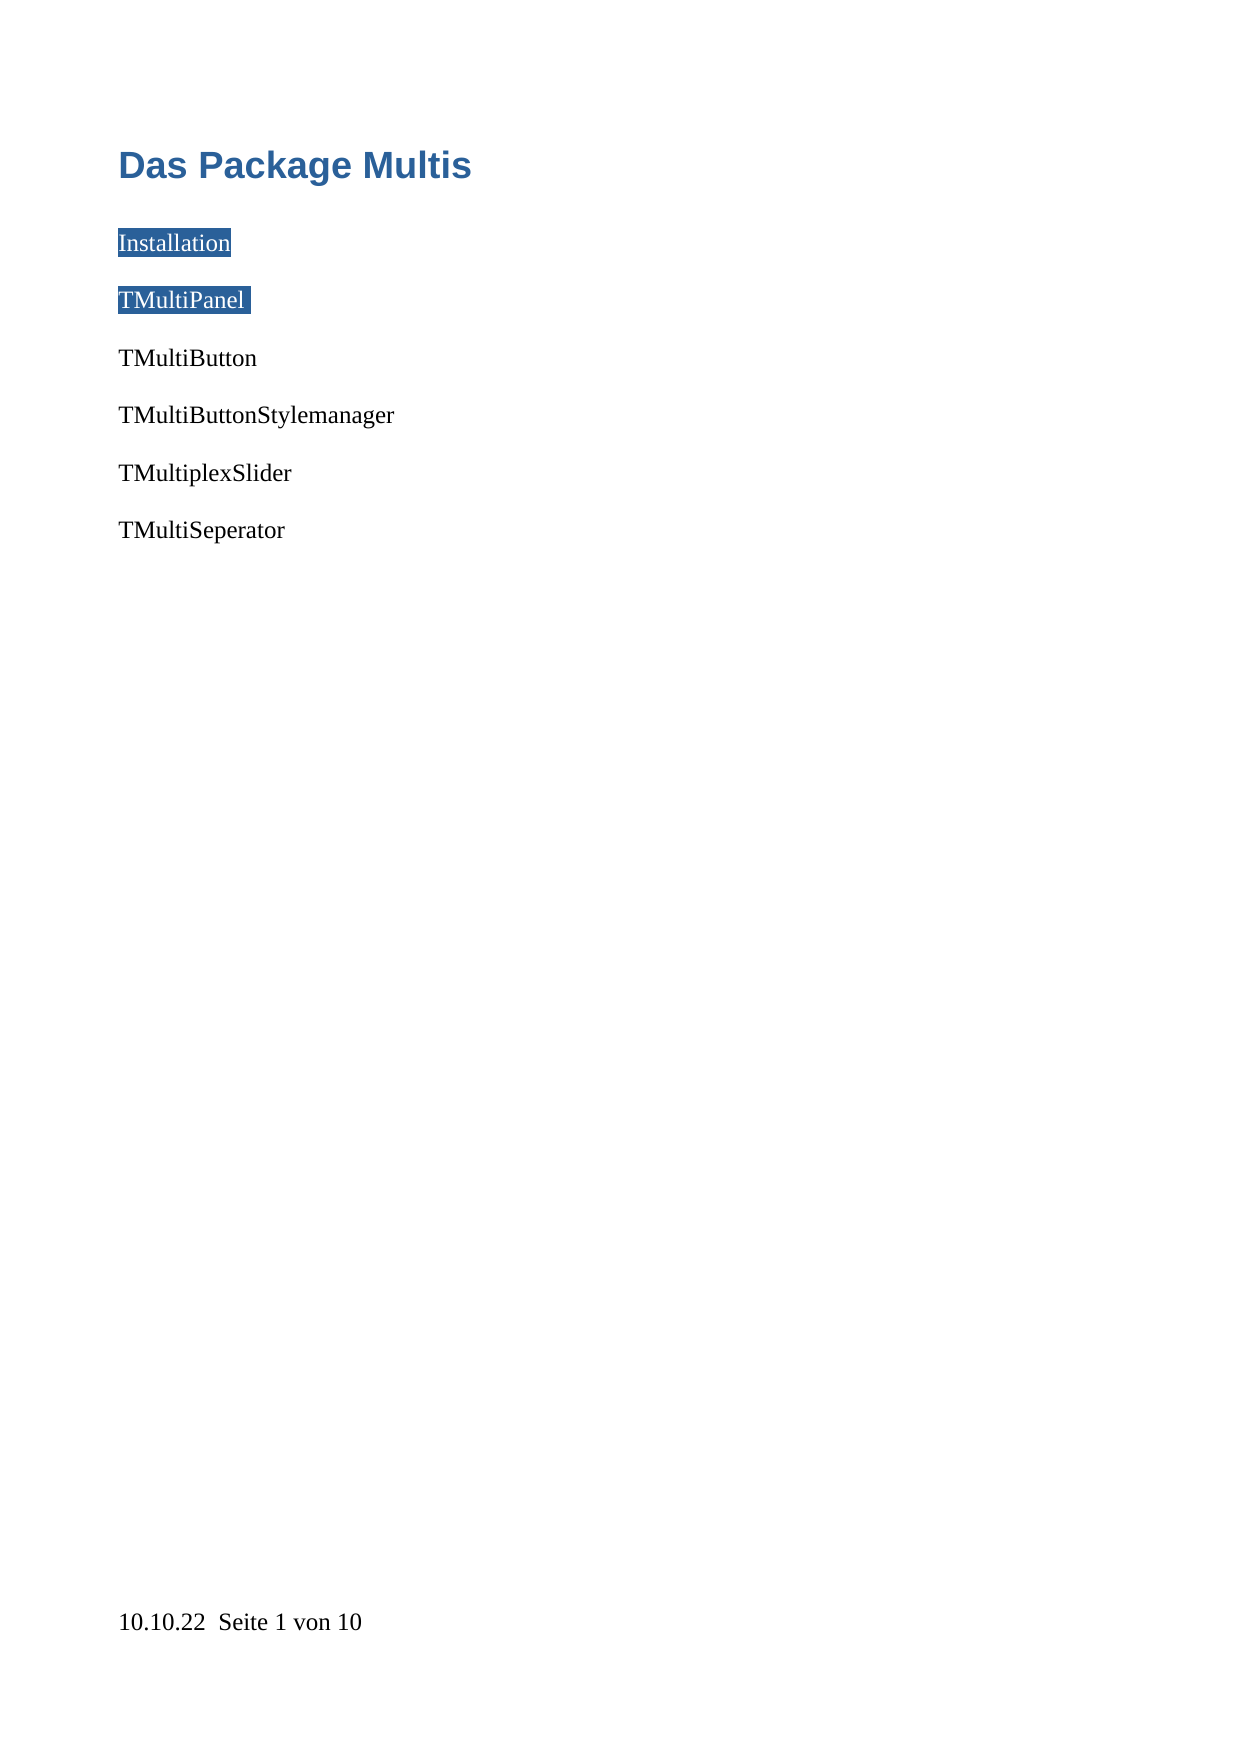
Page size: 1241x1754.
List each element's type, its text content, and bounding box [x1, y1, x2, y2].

subtitle Das Package Multis [118, 143, 1122, 187]
text TMultiPanel [118, 286, 1122, 314]
text TMultiSeperator [118, 516, 1122, 544]
text TMultiButton [118, 343, 1122, 372]
text TMultiplexSlider [118, 458, 1122, 487]
text Installation [118, 228, 1122, 257]
text TMultiButtonStylemanager [118, 401, 1122, 429]
